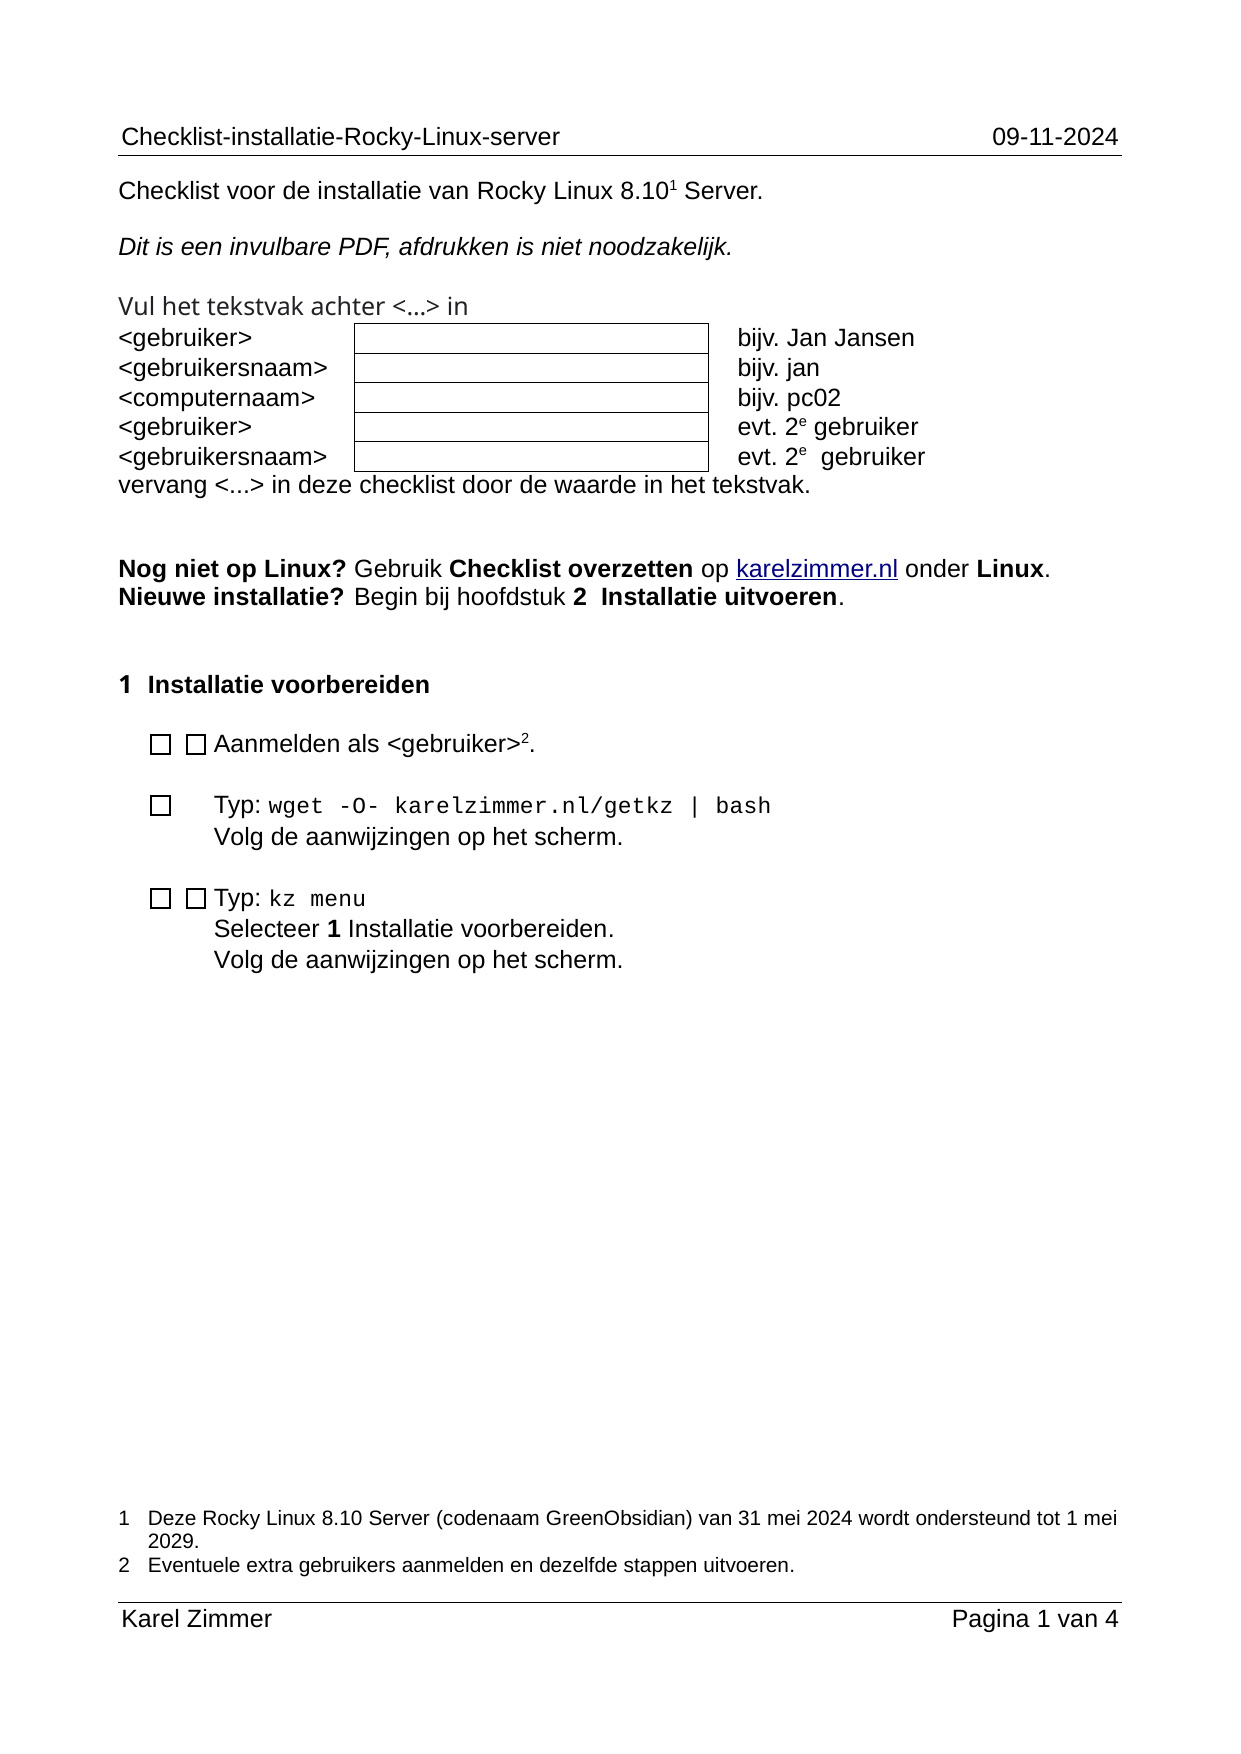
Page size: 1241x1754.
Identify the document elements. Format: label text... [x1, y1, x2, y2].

table_cell [177, 790, 213, 822]
table_cell [142, 852, 177, 882]
table_cell [142, 882, 177, 914]
table_cell [213, 760, 1122, 790]
table_cell [177, 945, 213, 975]
table_cell [142, 790, 177, 822]
text evt. 2e gebruiker [709, 412, 1122, 441]
table_cell [118, 790, 142, 822]
text <COMPUTERNAAM> [118, 382, 354, 412]
table_cell [177, 760, 213, 790]
table_cell [177, 852, 213, 882]
text Nog niet op Linux? Gebruik Checklist overzetten op karelzimmer.nl onder Linux. [118, 555, 1122, 583]
text evt. 2e gebruiker [709, 441, 1122, 471]
table_cell [118, 882, 142, 914]
text <GEBRUIKER> [118, 412, 354, 441]
table_cell [142, 914, 177, 944]
table_cell [118, 822, 142, 852]
text Checklist voor de installatie van Rocky Linux 8.10 Server. [118, 177, 1122, 205]
text <GEBRUIKERSNaaM> [118, 441, 354, 471]
table_cell [177, 822, 213, 852]
table_header [118, 729, 142, 759]
table_cell [118, 760, 142, 790]
table_cell [177, 914, 213, 944]
text Nieuwe installatie? Begin bij hoofdstuk 2 Installatie uitvoeren. [118, 583, 1122, 611]
text bijv. pc02 [709, 382, 1122, 412]
table_cell [142, 760, 177, 790]
text <GEBRUIKER> [118, 323, 354, 353]
table_cell Volg de aanwijzingen op het scherm. [213, 822, 1122, 852]
text Dit is een invulbare PDF, afdrukken is niet noodzakelijk. [118, 233, 1122, 261]
text <gebruikersnaam> [118, 353, 354, 382]
table_cell [142, 945, 177, 975]
table_cell [118, 945, 142, 975]
table_cell Volg de aanwijzingen op het scherm. [213, 945, 1122, 975]
table_cell [142, 822, 177, 852]
table_cell [118, 914, 142, 944]
table_cell [177, 882, 213, 914]
table_cell [118, 852, 142, 882]
table_header [177, 729, 213, 759]
table_cell [213, 852, 1122, 882]
table_header Aanmelden als <GEBRUIKER>. [213, 729, 1122, 759]
table_header [142, 729, 177, 759]
text Vul het tekstvak achter <...> in [118, 289, 1122, 323]
table_cell Typ: wget -O- karelzimmer.nl/getkz | bash [213, 790, 1122, 822]
table_cell Selecteer 1 Installatie voorbereiden. [213, 914, 1122, 944]
text bijv. Jan Jansen [709, 323, 1122, 353]
list Installatie voorbereiden [118, 667, 1122, 701]
text Deze Rocky Linux 8.10 Server (codenaam GreenObsidian) van 31 mei 2024 wordt ondersteund tot 1 mei 2029. [118, 1506, 1122, 1553]
text vervang <...> in deze checklist door de waarde in het tekstvak. [118, 471, 1122, 499]
table_cell Typ: kz menu [213, 882, 1122, 914]
text bijv. jan [709, 353, 1122, 382]
